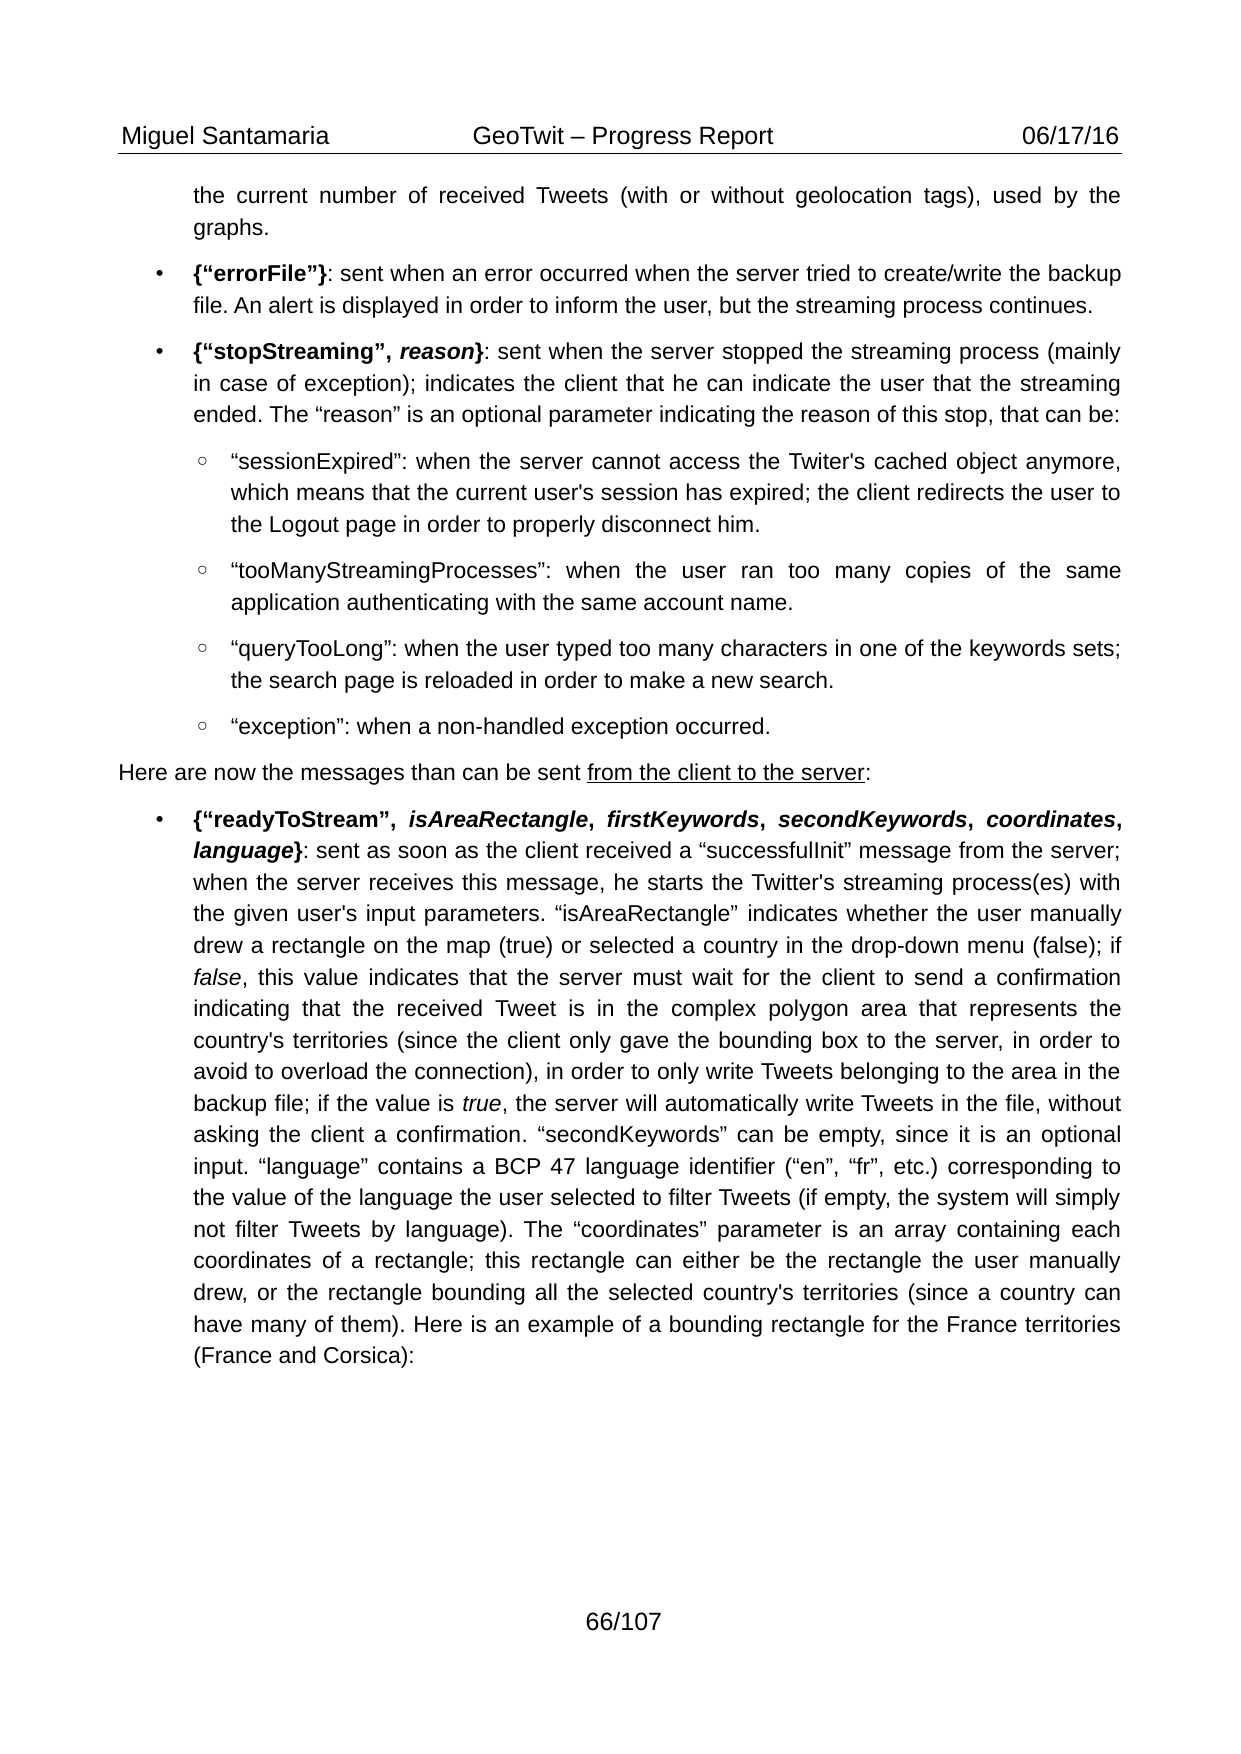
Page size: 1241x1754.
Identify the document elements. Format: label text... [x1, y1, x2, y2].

list “tooManyStreamingProcesses”: when the user ran too many copies of the same application authenticating with the same account name. [193, 557, 1122, 615]
list “exception”: when a non-handled exception occurred. [193, 713, 1122, 739]
list “queryTooLong”: when the user typed too many characters in one of the keywords sets; the search page is reloaded in order to make a new search. [193, 635, 1122, 693]
list {“errorFile”}: sent when an error occurred when the server tried to create/write the backup file. An alert is displayed in order to inform the user, but the streaming process continues. [156, 260, 1122, 318]
list “sessionExpired”: when the server cannot access the Twiter's cached object anymore, which means that the current user's session has expired; the client redirects the user to the Logout page in order to properly disconnect him. [193, 448, 1122, 537]
list the current number of received Tweets (with or without geolocation tags), used by the graphs. [156, 182, 1122, 240]
list {“readyToStream”, isAreaRectangle, firstKeywords, secondKeywords, coordinates, language}: sent as soon as the client received a “successfulInit” message from the server; when the server receives this message, he starts the Twitter's streaming process(es) with the given user's input parameters. “isAreaRectangle” indicates whether the user manually drew a rectangle on the map (true) or selected a country in the drop-down menu (false); if false, this value indicates that the server must wait for the client to send a confirmation indicating that the received Tweet is in the complex polygon area that represents the country's territories (since the client only gave the bounding box to the server, in order to avoid to overload the connection), in order to only write Tweets belonging to the area in the backup file; if the value is true, the server will automatically write Tweets in the file, without asking the client a confirmation. “secondKeywords” can be empty, since it is an optional input. “language” contains a BCP 47 language identifier (“en”, “fr”, etc.) corresponding to the value of the language the user selected to filter Tweets (if empty, the system will simply not filter Tweets by language). The “coordinates” parameter is an array containing each coordinates of a rectangle; this rectangle can either be the rectangle the user manually drew, or the rectangle bounding all the selected country's territories (since a country can have many of them). Here is an example of a bounding rectangle for the France territories (France and Corsica): [156, 806, 1122, 1368]
list {“stopStreaming”, reason}: sent when the server stopped the streaming process (mainly in case of exception); indicates the client that he can indicate the user that the streaming ended. The “reason” is an optional parameter indicating the reason of this stop, that can be: [156, 338, 1122, 428]
text Here are now the messages than can be sent from the client to the server: [118, 759, 1122, 786]
